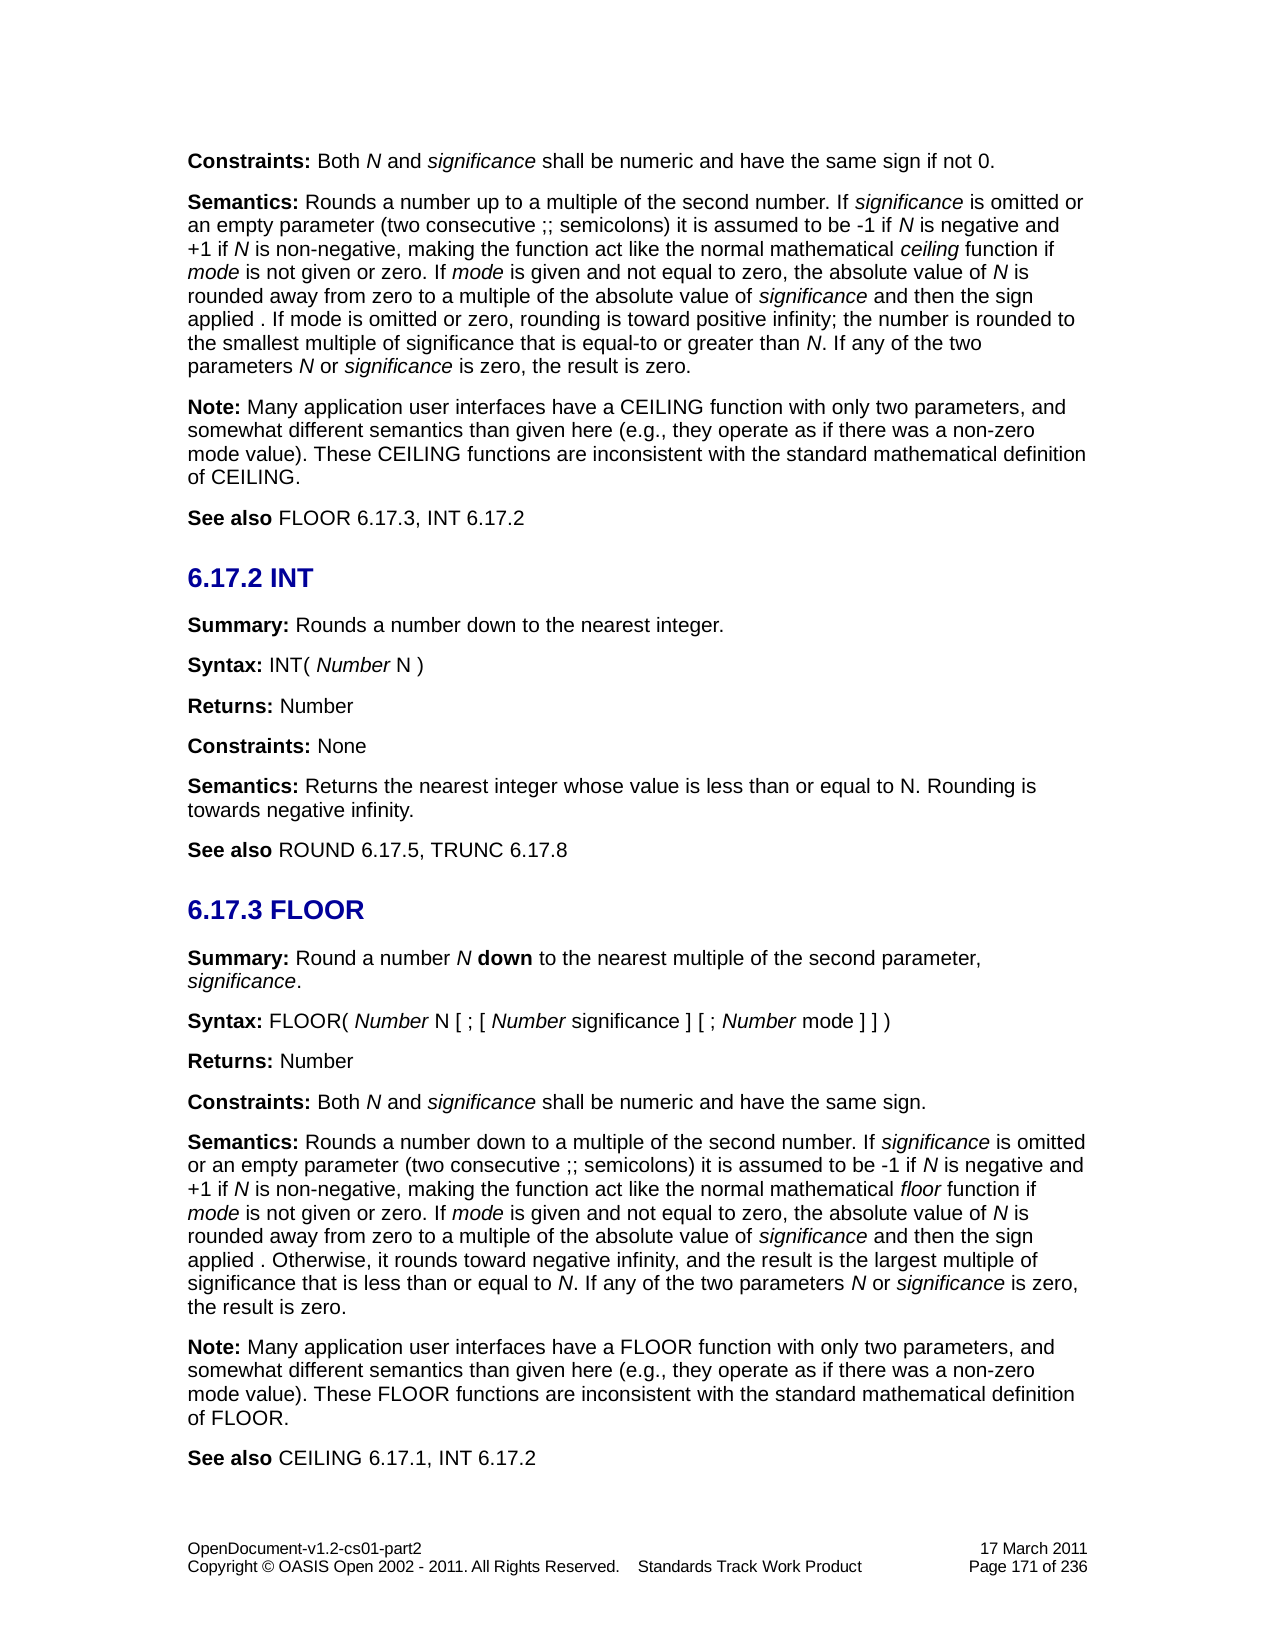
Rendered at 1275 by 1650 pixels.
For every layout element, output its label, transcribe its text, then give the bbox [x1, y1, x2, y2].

text Constraints: Both N and significance shall be numeric and have the same sign. [187, 1090, 1088, 1114]
text Returns: Number [187, 694, 1088, 718]
text Semantics: Returns the nearest integer whose value is less than or equal to N. Rounding is towards negative infinity. [187, 774, 1088, 822]
text Note: Many application user interfaces have a FLOOR function with only two parameters, and somewhat different semantics than given here (e.g., they operate as if there was a non-zero mode value). These FLOOR functions are inconsistent with the standard mathematical definition of FLOOR. [187, 1335, 1088, 1429]
text See also CEILING 6.17.1, INT 6.17.2 [187, 1446, 1088, 1470]
text Semantics: Rounds a number down to a multiple of the second number. If significance is omitted or an empty parameter (two consecutive ;; semicolons) it is assumed to be -1 if N is negative and +1 if N is non-negative, making the function act like the normal mathematical floor function if mode is not given or zero. If mode is given and not equal to zero, the absolute value of N is rounded away from zero to a multiple of the absolute value of significance and then the sign applied . Otherwise, it rounds toward negative infinity, and the result is the largest multiple of significance that is less than or equal to N. If any of the two parameters N or significance is zero, the result is zero. [187, 1130, 1088, 1319]
text Note: Many application user interfaces have a CEILING function with only two parameters, and somewhat different semantics than given here (e.g., they operate as if there was a non-zero mode value). These CEILING functions are inconsistent with the standard mathematical definition of CEILING. [187, 395, 1088, 489]
text Summary: Round a number N down to the nearest multiple of the second parameter, significance. [187, 946, 1088, 993]
subtitle INT [187, 563, 1088, 593]
text Syntax: INT( Number N ) [187, 654, 1088, 677]
text See also ROUND 6.17.5, TRUNC 6.17.8 [187, 838, 1088, 862]
text Constraints: Both N and significance shall be numeric and have the same sign if not 0. [187, 150, 1088, 173]
text See also FLOOR 6.17.3, INT 6.17.2 [187, 506, 1088, 529]
text Syntax: FLOOR( Number N [ ; [ Number significance ] [ ; Number mode ] ] ) [187, 1010, 1088, 1033]
text Semantics: Rounds a number up to a multiple of the second number. If significance is omitted or an empty parameter (two consecutive ;; semicolons) it is assumed to be -1 if N is negative and +1 if N is non-negative, making the function act like the normal mathematical ceiling function if mode is not given or zero. If mode is given and not equal to zero, the absolute value of N is rounded away from zero to a multiple of the absolute value of significance and then the sign applied . If mode is omitted or zero, rounding is toward positive infinity; the number is rounded to the smallest multiple of significance that is equal-to or greater than N. If any of the two parameters N or significance is zero, the result is zero. [187, 190, 1088, 378]
subtitle FLOOR [187, 895, 1088, 925]
text Summary: Rounds a number down to the nearest integer. [187, 614, 1088, 637]
text Returns: Number [187, 1050, 1088, 1073]
text Constraints: None [187, 734, 1088, 758]
